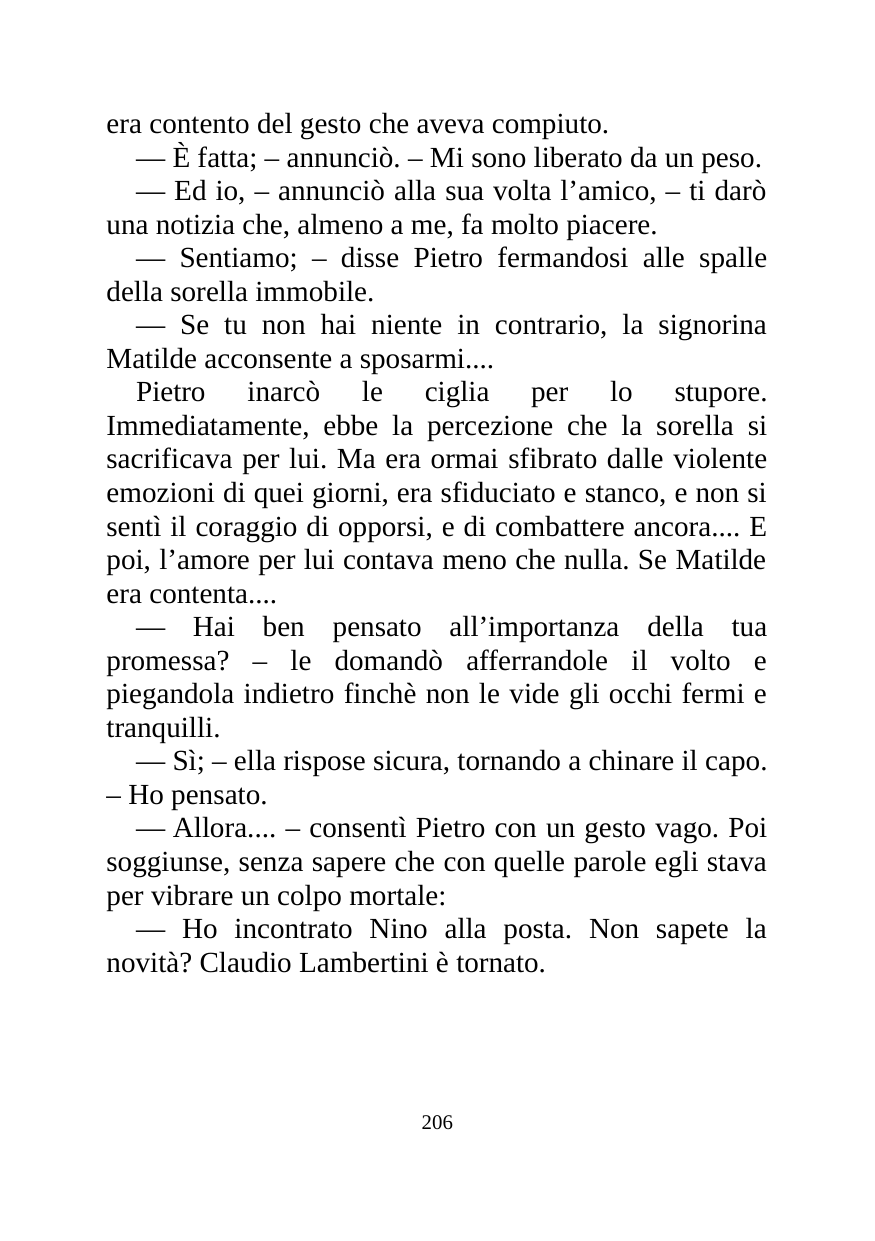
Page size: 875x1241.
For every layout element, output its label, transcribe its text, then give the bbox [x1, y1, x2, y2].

text — Hai ben pensato all’importanza della tua promessa? – le domandò afferrandole il volto e piegandola indietro finchè non le vide gli occhi fermi e tranquilli. [106, 609, 768, 743]
text — Ho incontrato Nino alla posta. Non sapete la novità? Claudio Lambertini è tornato. [106, 911, 768, 978]
text — Allora.... – consentì Pietro con un gesto vago. Poi soggiunse, senza sapere che con quelle parole egli stava per vibrare un colpo mortale: [106, 811, 768, 911]
text era contento del gesto che aveva compiuto. [106, 106, 768, 140]
text — Sì; – ella rispose sicura, tornando a chinare il capo. – Ho pensato. [106, 743, 768, 811]
text — Sentiamo; – disse Pietro fermandosi alle spalle della sorella immobile. [106, 240, 768, 307]
text — Ed io, – annunciò alla sua volta l’amico, – ti darò una notizia che, almeno a me, fa molto piacere. [106, 173, 768, 240]
text — È fatta; – annunciò. – Mi sono liberato da un peso. [106, 140, 768, 173]
text Pietro inarcò le ciglia per lo stupore. Immediatamente, ebbe la percezione che la sorella si sacrificava per lui. Ma era ormai sfibrato dalle violente emozioni di quei giorni, era sfiduciato e stanco, e non si sentì il coraggio di opporsi, e di combattere ancora.... E poi, l’amore per lui contava meno che nulla. Se Matilde era contenta.... [106, 374, 768, 609]
text — Se tu non hai niente in contrario, la signorina Matilde acconsente a sposarmi.... [106, 307, 768, 374]
